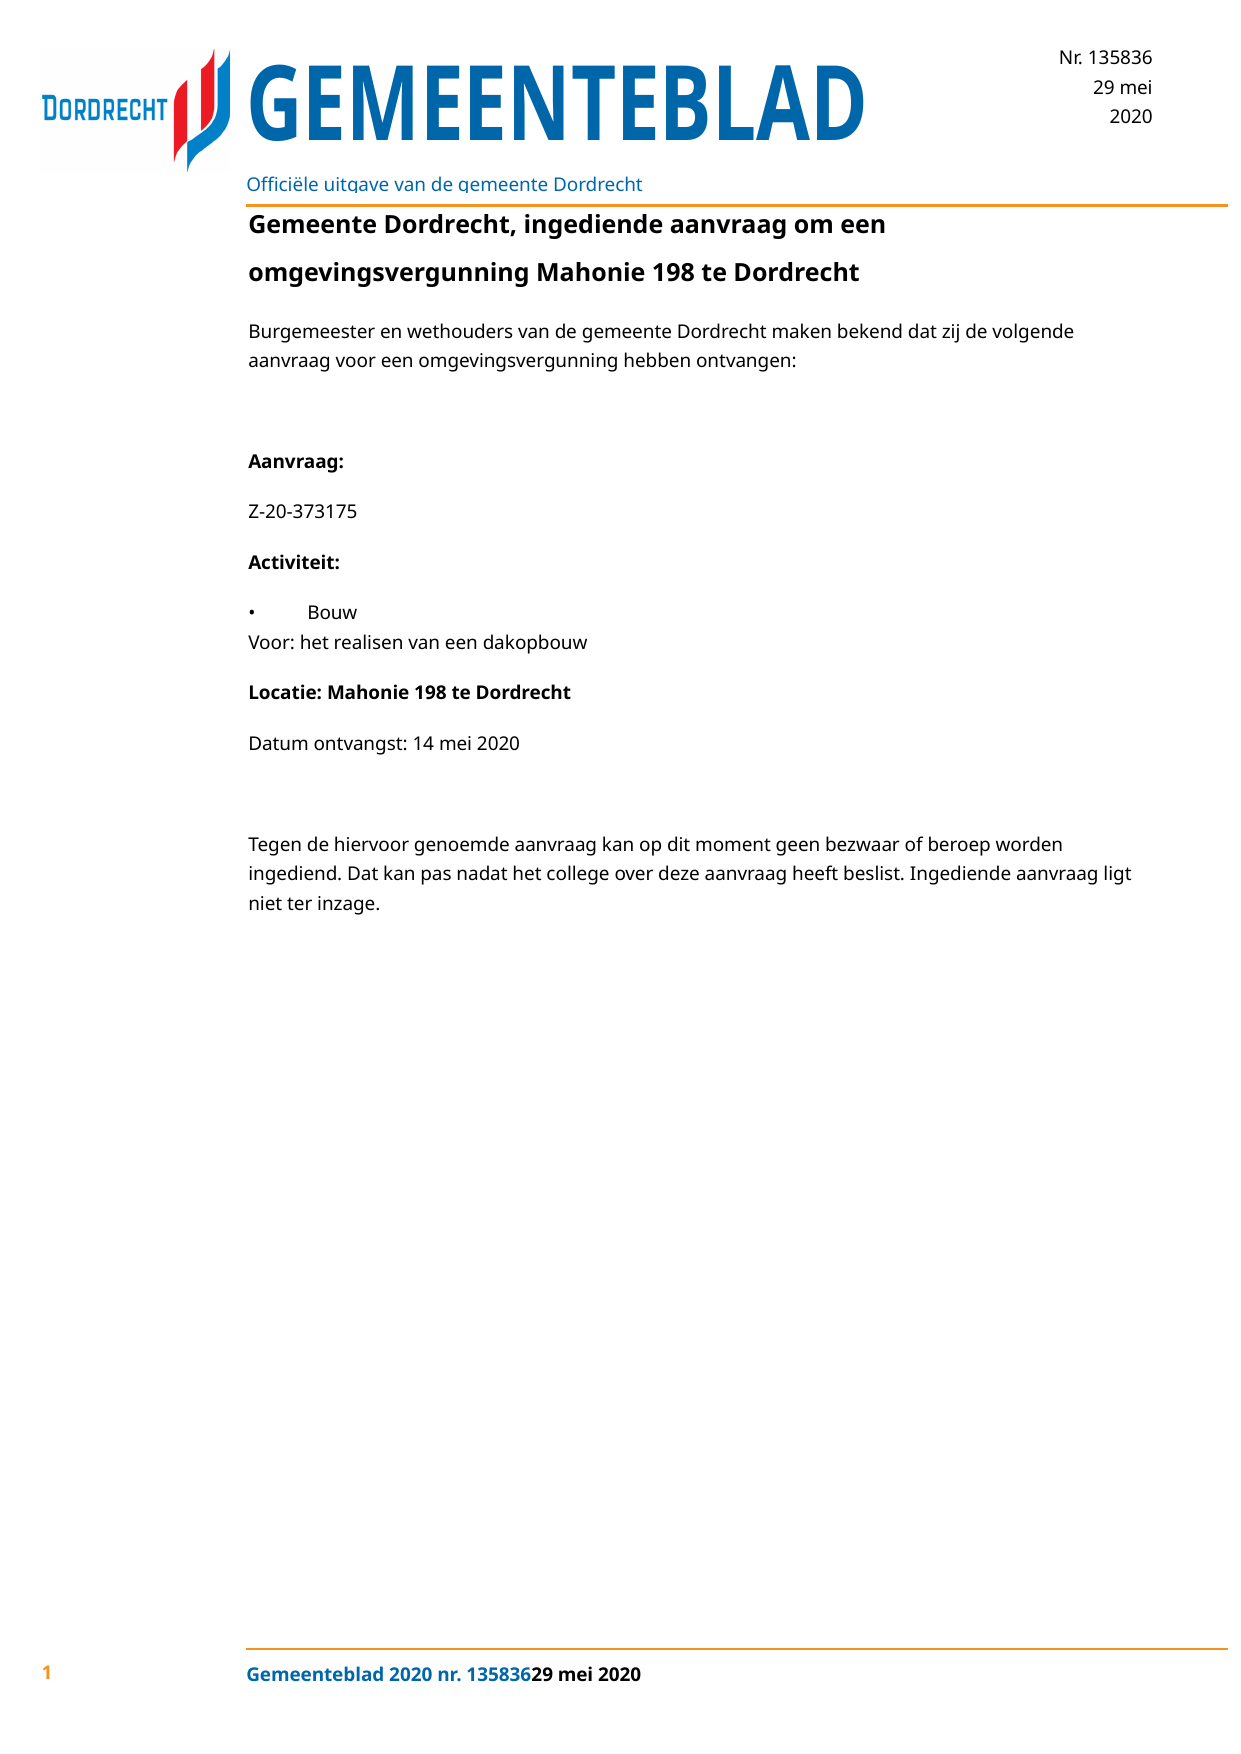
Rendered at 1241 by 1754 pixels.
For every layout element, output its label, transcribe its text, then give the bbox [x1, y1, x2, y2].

text Voor: het realisen van een dakopbouw [248, 629, 1152, 655]
text Tegen de hiervoor genoemde aanvraag kan op dit moment geen bezwaar of beroep worden ingediend. Dat kan pas nadat het college over deze aanvraag heeft beslist. Ingediende aanvraag ligt niet ter inzage. [248, 831, 1152, 916]
list Bouw [248, 599, 1152, 625]
text Aanvraag: [248, 448, 1152, 474]
text Activiteit: [248, 549, 1152, 575]
picture [41, 47, 231, 172]
text Z-20-373175 [248, 499, 1152, 524]
text Locatie: Mahonie 198 te Dordrecht [248, 679, 1152, 705]
text Burgemeester en wethouders van de gemeente Dordrecht maken bekend dat zij de volgende aanvraag voor een omgevingsvergunning hebben ontvangen: [248, 318, 1152, 373]
text Gemeente Dordrecht, ingediende aanvraag om een omgevingsvergunning Mahonie 198 te Dordrecht [248, 207, 1152, 288]
text Datum ontvangst: 14 mei 2020 [248, 730, 1152, 756]
